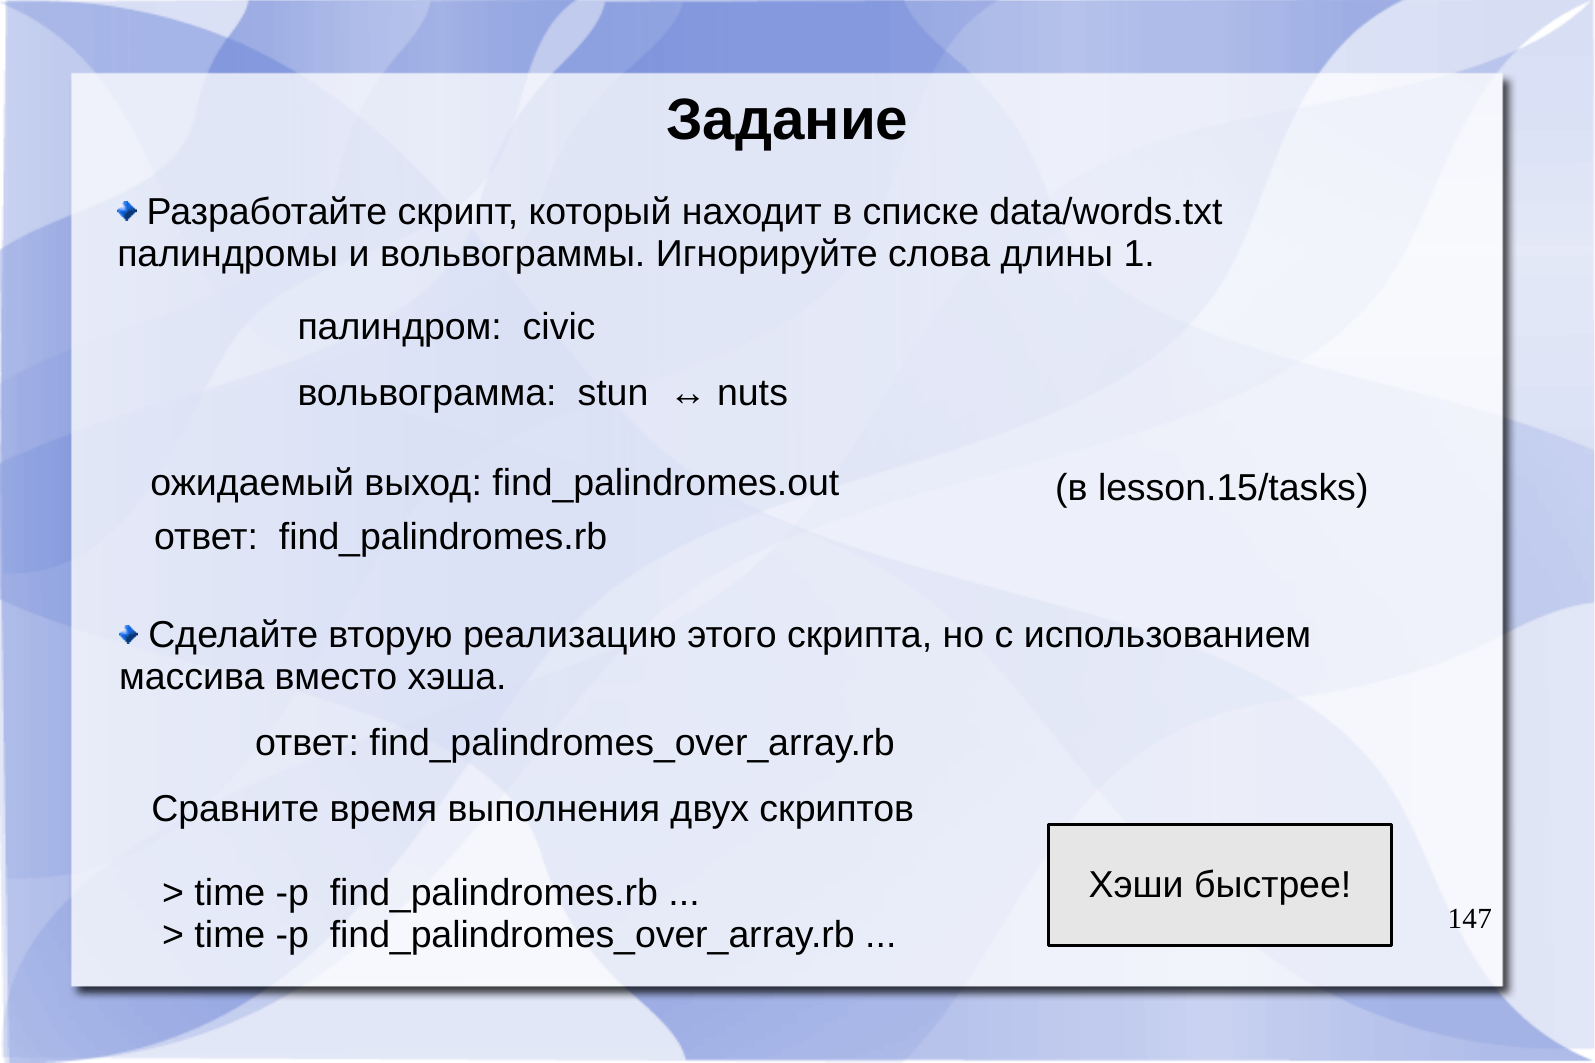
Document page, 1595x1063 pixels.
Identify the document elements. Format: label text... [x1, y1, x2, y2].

text_box ответ: find_palindromes_over_array.rb [240, 713, 910, 771]
text_box палиндром: civic [282, 298, 611, 356]
title Задание [75, 75, 1501, 164]
text_box Хэши быстрее! [1048, 824, 1392, 946]
text_box Сделайте вторую реализацию этого скрипта, но с использованием массива вместо хэша. [104, 606, 1459, 705]
text_box ответ: find_palindromes.rb [128, 507, 623, 565]
text_box ожидаемый выход: find_palindromes.out [135, 453, 855, 511]
text_box (в lesson.15/tasks) [1040, 459, 1384, 516]
text_box Разработайте скрипт, который находит в списке data/words.txt палиндромы и вольвограммы. Игнорируйте слова длины 1. [102, 182, 1403, 282]
picture [0, 0, 1595, 1063]
text_box вольвограмма: stun ↔ nuts [282, 363, 804, 421]
text_box Сравните время выполнения двух скриптов > time -p find_palindromes.rb ... > time -p find_palindromes_over_array.rb ... [136, 780, 930, 964]
